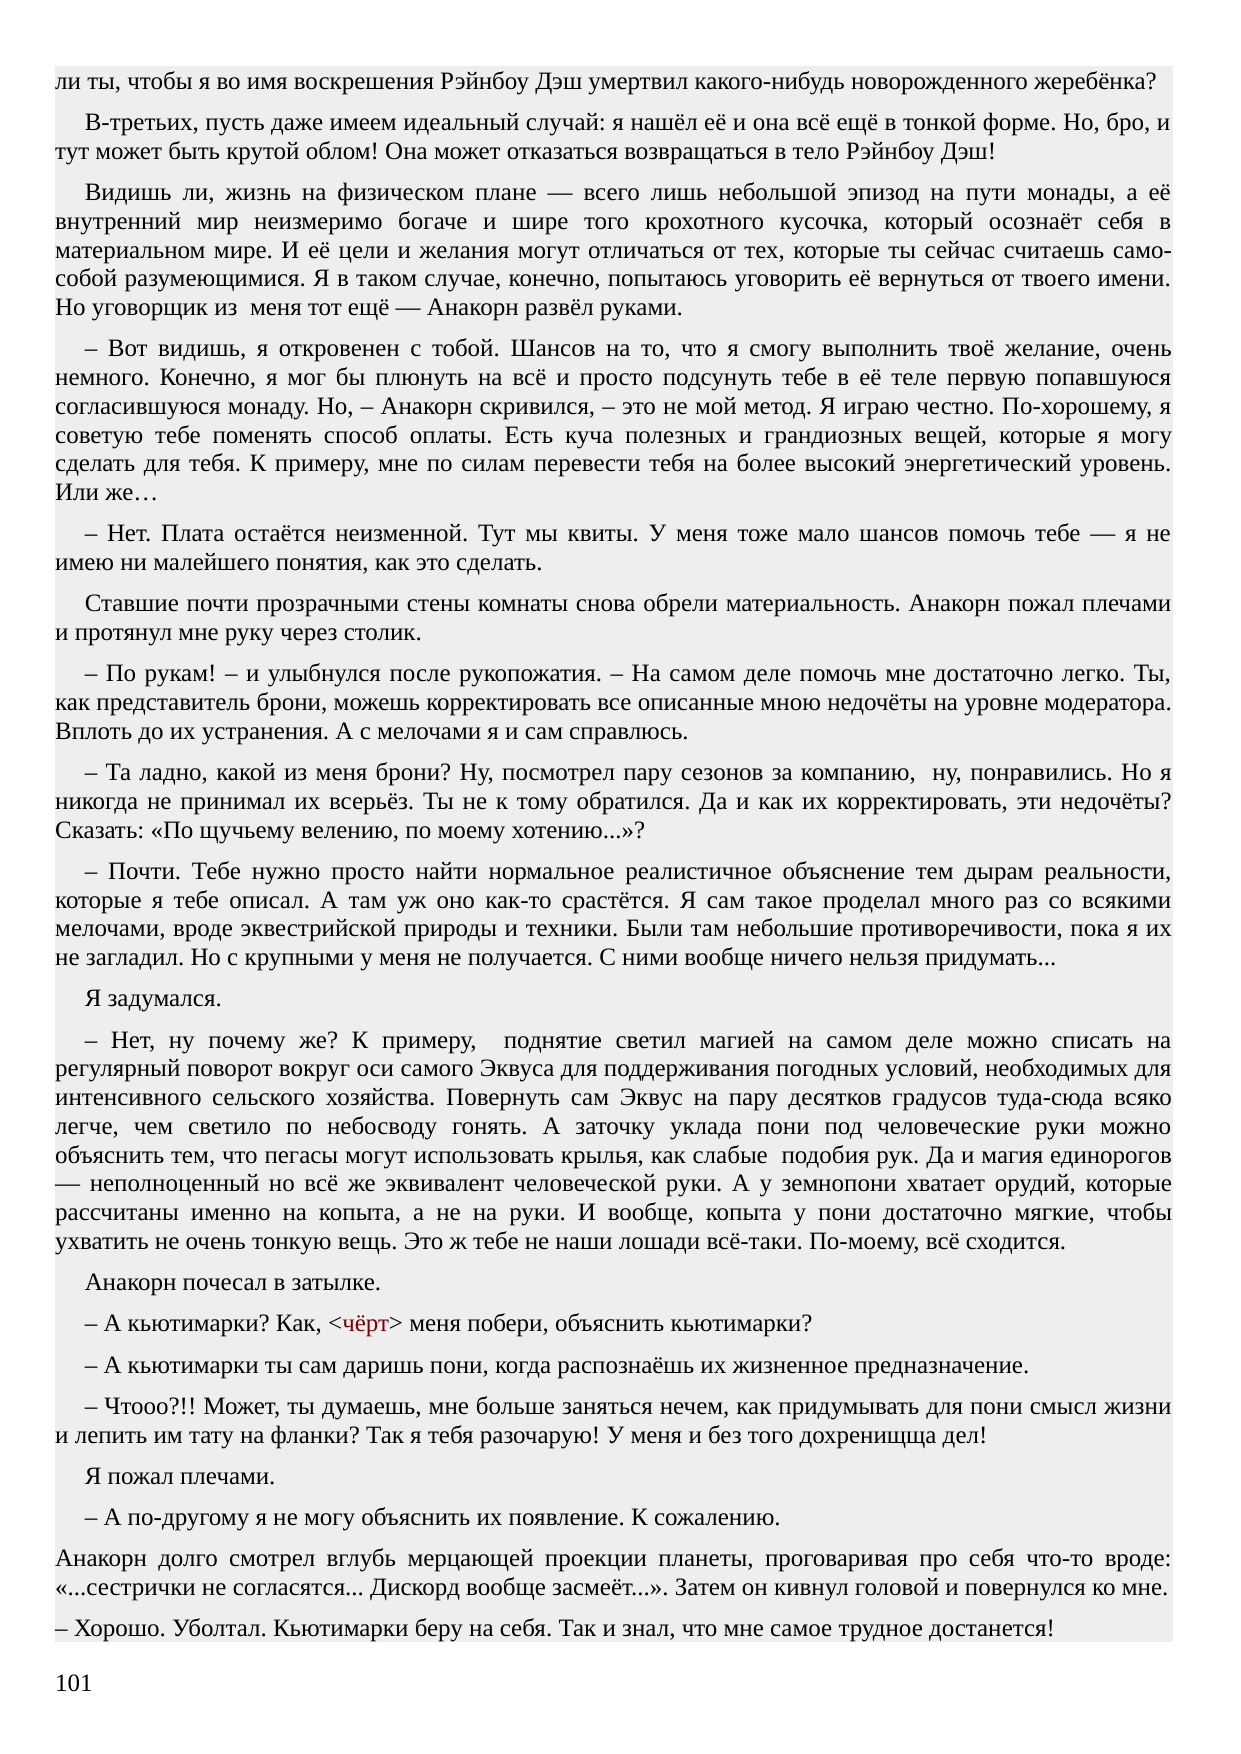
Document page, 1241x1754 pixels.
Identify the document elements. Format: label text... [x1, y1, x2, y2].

text Я задумался. [55, 983, 1173, 1012]
text – Почти. Тебе нужно просто найти нормальное реалистичное объяснение тем дырам реальности, которые я тебе описал. А там уж оно как-то срастётся. Я сам такое проделал много раз со всякими мелочами, вроде эквестрийской природы и техники. Были там небольшие противоречивости, пока я их не загладил. Но с крупными у меня не получается. С ними вообще ничего нельзя придумать... [55, 856, 1173, 971]
text – Та ладно, какой из меня брони? Ну, посмотрел пару сезонов за компанию, ну, понравились. Но я никогда не принимал их всерьёз. Ты не к тому обратился. Да и как их корректировать, эти недочёты? Сказать: «По щучьему велению, по моему хотению...»? [55, 757, 1173, 843]
text – Нет, ну почему же? К примеру, поднятие светил магией на самом деле можно списать на регулярный поворот вокруг оси самого Эквуса для поддерживания погодных условий, необходимых для интенсивного сельского хозяйства. Повернуть сам Эквус на пару десятков градусов туда-сюда всяко легче, чем светило по небосводу гонять. А заточку уклада пони под человеческие руки можно объяснить тем, что пегасы могут использовать крылья, как слабые подобия рук. Да и магия единорогов — неполноценный но всё же эквивалент человеческой руки. А у земнопони хватает орудий, которые рассчитаны именно на копыта, а не на руки. И вообще, копыта у пони достаточно мягкие, чтобы ухватить не очень тонкую вещь. Это ж тебе не наши лошади всё-таки. По-моему, всё сходится. [55, 1025, 1173, 1255]
text – Нет. Плата остаётся неизменной. Тут мы квиты. У меня тоже мало шансов помочь тебе — я не имею ни малейшего понятия, как это сделать. [55, 518, 1173, 576]
text Ставшие почти прозрачными стены комнаты снова обрели материальность. Анакорн пожал плечами и протянул мне руку через столик. [55, 588, 1173, 646]
text – По рукам! – и улыбнулся после рукопожатия. – На самом деле помочь мне достаточно легко. Ты, как представитель брони, можешь корректировать все описанные мною недочёты на уровне модератора. Вплоть до их устранения. А с мелочами я и сам справлюсь. [55, 658, 1173, 745]
text Видишь ли, жизнь на физическом плане — всего лишь небольшой эпизод на пути монады, а её внутренний мир неизмеримо богаче и шире того крохотного кусочка, который осознаёт себя в материальном мире. И её цели и желания могут отличаться от тех, которые ты сейчас считаешь само-собой разумеющимися. Я в таком случае, конечно, попытаюсь уговорить её вернуться от твоего имени. Но уговорщик из меня тот ещё — Анакорн развёл руками. [55, 177, 1173, 321]
text – А кьютимарки? Как, <чёрт> меня побери, объяснить кьютимарки? [55, 1308, 1173, 1337]
text Я пожал плечами. [55, 1461, 1173, 1490]
text – А по-другому я не могу объяснить их появление. К сожалению. [55, 1502, 1173, 1531]
text Анакорн почесал в затылке. [55, 1267, 1173, 1296]
text – Чтооо?!! Может, ты думаешь, мне больше заняться нечем, как придумывать для пони смысл жизни и лепить им тату на фланки? Так я тебя разочарую! У меня и без того дохренищща дел! [55, 1391, 1173, 1448]
text – Вот видишь, я откровенен с тобой. Шансов на то, что я смогу выполнить твоё желание, очень немного. Конечно, я мог бы плюнуть на всё и просто подсунуть тебе в её теле первую попавшуюся согласившуюся монаду. Но, – Анакорн скривился, – это не мой метод. Я играю честно. По-хорошему, я советую тебе поменять способ оплаты. Есть куча полезных и грандиозных вещей, которые я могу сделать для тебя. К примеру, мне по силам перевести тебя на более высокий энергетический уровень. Или же… [55, 333, 1173, 506]
text В-третьих, пусть даже имеем идеальный случай: я нашёл её и она всё ещё в тонкой форме. Но, бро, и тут может быть крутой облом! Она может отказаться возвращаться в тело Рэйнбоу Дэш! [55, 107, 1173, 165]
text ли ты, чтобы я во имя воскрешения Рэйнбоу Дэш умертвил какого-нибудь новорожденного жеребёнка? [55, 66, 1173, 95]
text – А кьютимарки ты сам даришь пони, когда распознаёшь их жизненное предназначение. [55, 1350, 1173, 1378]
text Анакорн долго смотрел вглубь мерцающей проекции планеты, проговаривая про себя что-то вроде: «...сестрички не согласятся... Дискорд вообще засмеёт...». Затем он кивнул головой и повернулся ко мне. [55, 1543, 1173, 1601]
text – Хорошо. Уболтал. Кьютимарки беру на себя. Так и знал, что мне самое трудное достанется! [55, 1613, 1173, 1642]
